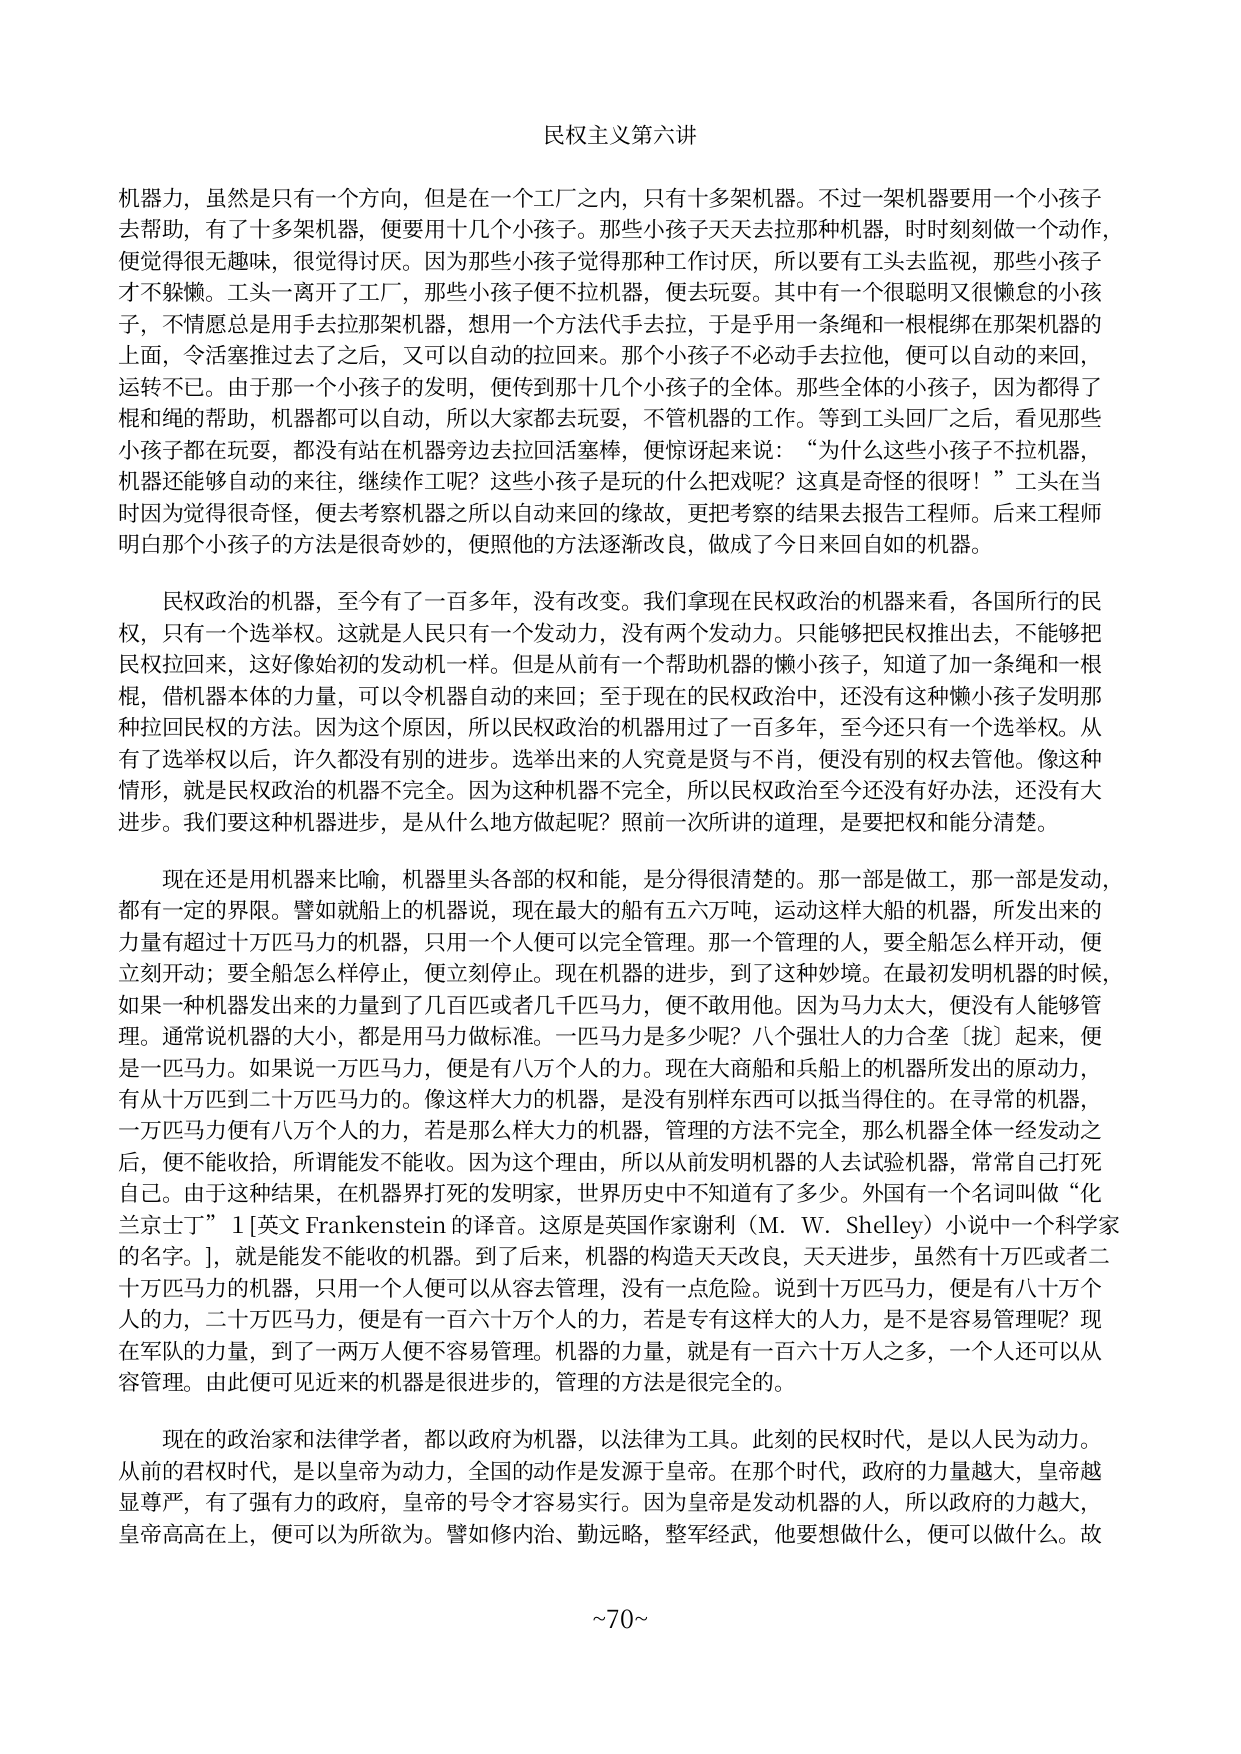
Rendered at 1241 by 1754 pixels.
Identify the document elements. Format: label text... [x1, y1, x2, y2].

text 现在的政治家和法律学者，都以政府为机器，以法律为工具。此刻的民权时代，是以人民为动力。从前的君权时代，是以皇帝为动力，全国的动作是发源于皇帝。在那个时代，政府的力量越大，皇帝越显尊严，有了强有力的政府，皇帝的号令才容易实行。因为皇帝是发动机器的人，所以政府的力越大，皇帝高高在上，便可以为所欲为。譬如修内治、勤远略，整军经武，他要想做什么，便可以做什么。故 [118, 1423, 1122, 1548]
text 现在还是用机器来比喻，机器里头各部的权和能，是分得很清楚的。那一部是做工，那一部是发动，都有一定的界限。譬如就船上的机器说，现在最大的船有五六万吨，运动这样大船的机器，所发出来的力量有超过十万匹马力的机器，只用一个人便可以完全管理。那一个管理的人，要全船怎么样开动，便立刻开动；要全船怎么样停止，便立刻停止。现在机器的进步，到了这种妙境。在最初发明机器的时候，如果一种机器发出来的力量到了几百匹或者几千匹马力，便不敢用他。因为马力太大，便没有人能够管理。通常说机器的大小，都是用马力做标准。一匹马力是多少呢？八个强壮人的力合垄〔拢〕起来，便是一匹马力。如果说一万匹马力，便是有八万个人的力。现在大商船和兵船上的机器所发出的原动力，有从十万匹到二十万匹马力的。像这样大力的机器，是没有别样东西可以抵当得住的。在寻常的机器，一万匹马力便有八万个人的力，若是那么样大力的机器，管理的方法不完全，那么机器全体一经发动之后，便不能收拾，所谓能发不能收。因为这个理由，所以从前发明机器的人去试验机器，常常自己打死自己。由于这种结果，在机器界打死的发明家，世界历史中不知道有了多少。外国有一个名词叫做“化兰京士丁”１[英文Frankenstein的译音。这原是英国作家谢利（M．W．Shelley）小说中一个科学家的名字。]，就是能发不能收的机器。到了后来，机器的构造天天改良，天天进步，虽然有十万匹或者二十万匹马力的机器，只用一个人便可以从容去管理，没有一点危险。说到十万匹马力，便是有八十万个人的力，二十万匹马力，便是有一百六十万个人的力，若是专有这样大的人力，是不是容易管理呢？现在军队的力量，到了一两万人便不容易管理。机器的力量，就是有一百六十万人之多，一个人还可以从容管理。由此便可见近来的机器是很进步的，管理的方法是很完全的。 [118, 862, 1122, 1397]
text 机器力，虽然是只有一个方向，但是在一个工厂之内，只有十多架机器。不过一架机器要用一个小孩子去帮助，有了十多架机器，便要用十几个小孩子。那些小孩子天天去拉那种机器，时时刻刻做一个动作，便觉得很无趣味，很觉得讨厌。因为那些小孩子觉得那种工作讨厌，所以要有工头去监视，那些小孩子才不躲懒。工头一离开了工厂，那些小孩子便不拉机器，便去玩耍。其中有一个很聪明又很懒怠的小孩子，不情愿总是用手去拉那架机器，想用一个方法代手去拉，于是乎用一条绳和一根棍绑在那架机器的上面，令活塞推过去了之后，又可以自动的拉回来。那个小孩子不必动手去拉他，便可以自动的来回，运转不已。由于那一个小孩子的发明，便传到那十几个小孩子的全体。那些全体的小孩子，因为都得了棍和绳的帮助，机器都可以自动，所以大家都去玩耍，不管机器的工作。等到工头回厂之后，看见那些小孩子都在玩耍，都没有站在机器旁边去拉回活塞棒，便惊讶起来说：“为什么这些小孩子不拉机器，机器还能够自动的来往，继续作工呢？这些小孩子是玩的什么把戏呢？这真是奇怪的很呀！”工头在当时因为觉得很奇怪，便去考察机器之所以自动来回的缘故，更把考察的结果去报告工程师。后来工程师明白那个小孩子的方法是很奇妙的，便照他的方法逐渐改良，做成了今日来回自如的机器。 [118, 181, 1122, 559]
text 民权政治的机器，至今有了一百多年，没有改变。我们拿现在民权政治的机器来看，各国所行的民权，只有一个选举权。这就是人民只有一个发动力，没有两个发动力。只能够把民权推出去，不能够把民权拉回来，这好像始初的发动机一样。但是从前有一个帮助机器的懒小孩子，知道了加一条绳和一根棍，借机器本体的力量，可以令机器自动的来回；至于现在的民权政治中，还没有这种懒小孩子发明那种拉回民权的方法。因为这个原因，所以民权政治的机器用过了一百多年，至今还只有一个选举权。从有了选举权以后，许久都没有别的进步。选举出来的人究竟是贤与不肖，便没有别的权去管他。像这种情形，就是民权政治的机器不完全。因为这种机器不完全，所以民权政治至今还没有好办法，还没有大进步。我们要这种机器进步，是从什么地方做起呢？照前一次所讲的道理，是要把权和能分清楚。 [118, 584, 1122, 836]
